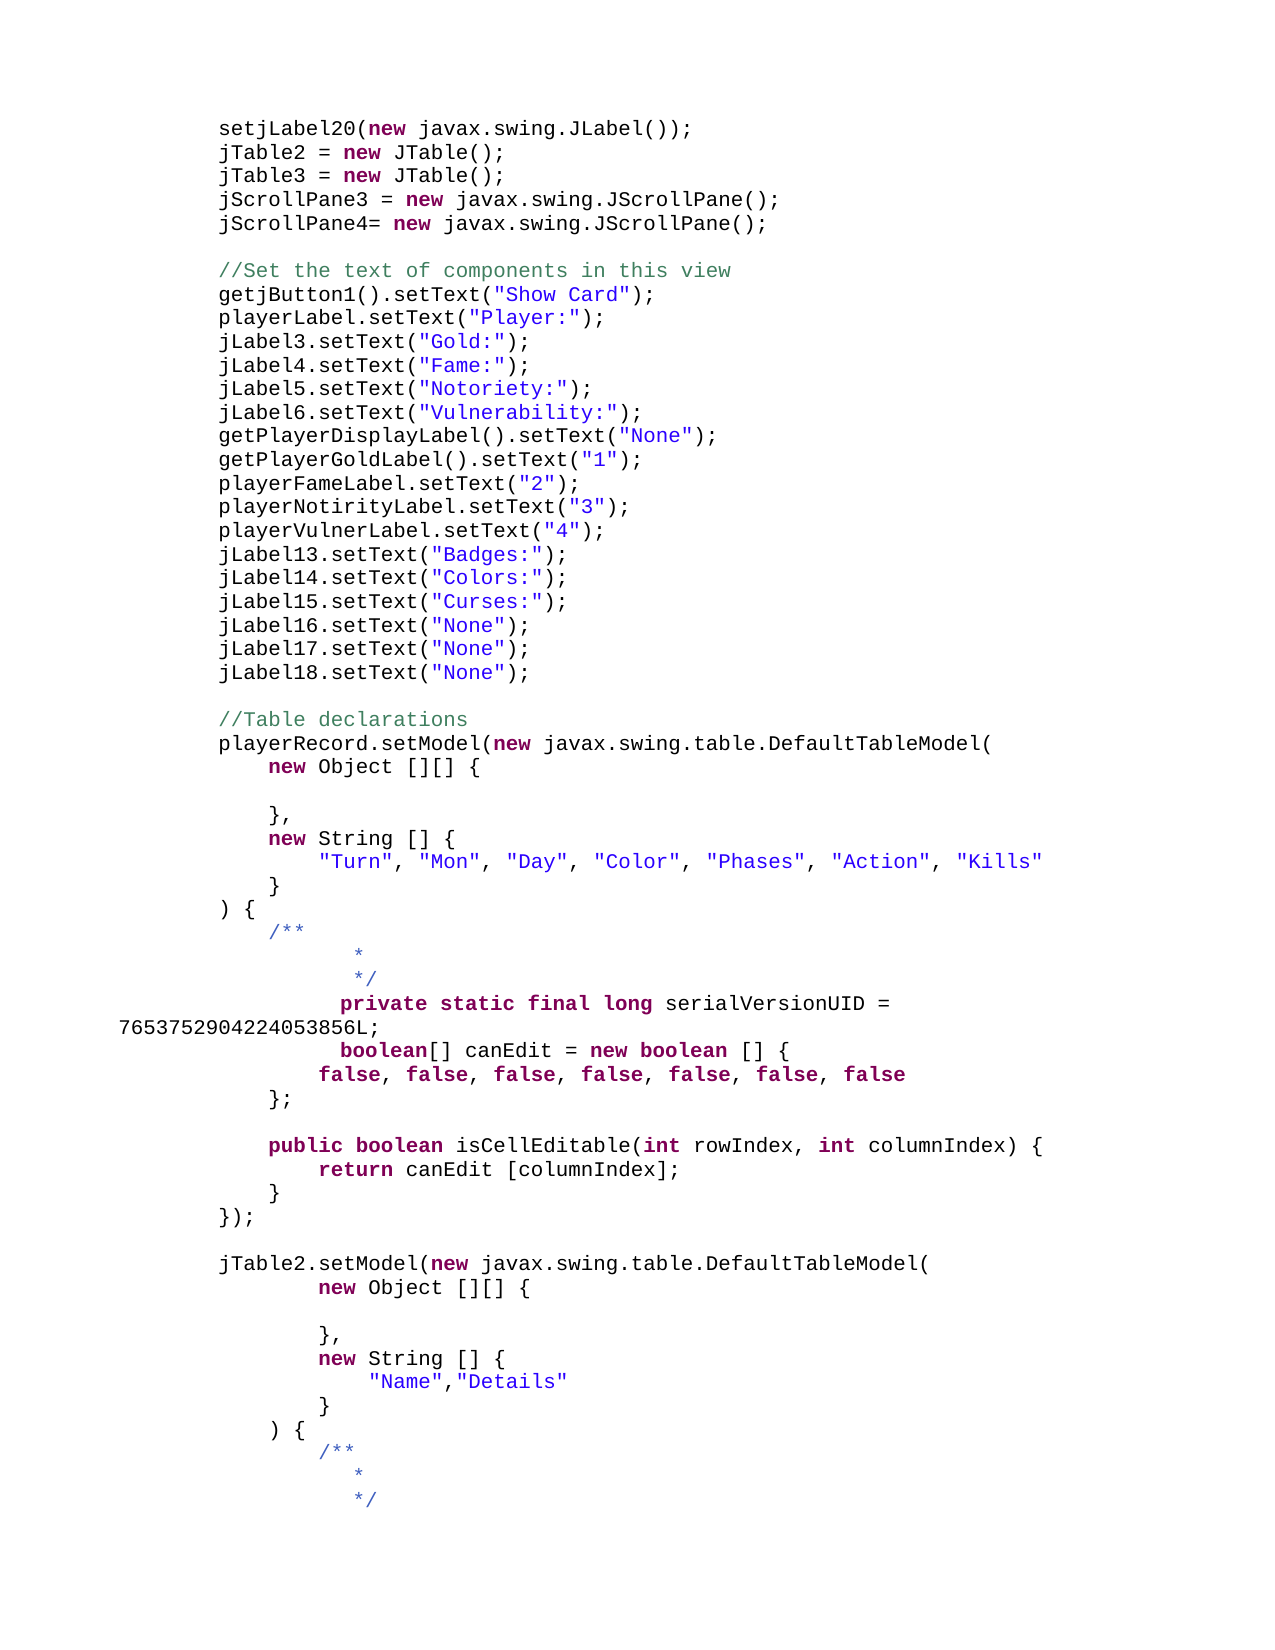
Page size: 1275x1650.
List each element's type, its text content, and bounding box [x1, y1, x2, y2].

text "Name","Details" [118, 1371, 1157, 1395]
text playerRecord.setModel(new javax.swing.table.DefaultTableModel( [118, 733, 1157, 757]
text //Set the text of components in this view [118, 260, 1157, 284]
text jScrollPane3 = new javax.swing.JScrollPane(); [118, 189, 1157, 213]
text }; [118, 1088, 1157, 1111]
text playerVulnerLabel.setText("4"); [118, 520, 1157, 544]
text boolean[] canEdit = new boolean [] { [118, 1040, 1157, 1064]
text new String [] { [118, 827, 1157, 851]
text new Object [][] { [118, 1277, 1157, 1300]
text playerLabel.setText("Player:"); [118, 307, 1157, 331]
text private static final long serialVersionUID = 7653752904224053856L; [118, 993, 1157, 1040]
text * [118, 1466, 1157, 1489]
text ) { [118, 1419, 1157, 1442]
text jTable3 = new JTable(); [118, 165, 1157, 189]
text jLabel6.setText("Vulnerability:"); [118, 402, 1157, 426]
text public boolean isCellEditable(int rowIndex, int columnIndex) { [118, 1135, 1157, 1158]
text getPlayerDisplayLabel().setText("None"); [118, 426, 1157, 449]
text /** [118, 1442, 1157, 1466]
text */ [118, 969, 1157, 993]
text jLabel18.setText("None"); [118, 662, 1157, 686]
text */ [118, 1489, 1157, 1513]
text jTable2 = new JTable(); [118, 142, 1157, 165]
text getjButton1().setText("Show Card"); [118, 284, 1157, 307]
text jLabel16.setText("None"); [118, 615, 1157, 638]
text } [118, 1182, 1157, 1206]
text }, [118, 1324, 1157, 1348]
text getPlayerGoldLabel().setText("1"); [118, 449, 1157, 473]
text /** [118, 922, 1157, 946]
text playerFameLabel.setText("2"); [118, 473, 1157, 496]
text }, [118, 804, 1157, 827]
text setjLabel20(new javax.swing.JLabel()); [118, 118, 1157, 142]
text jLabel3.setText("Gold:"); [118, 331, 1157, 354]
text jScrollPane4= new javax.swing.JScrollPane(); [118, 213, 1157, 236]
text * [118, 946, 1157, 969]
text }); [118, 1206, 1157, 1229]
text jLabel14.setText("Colors:"); [118, 567, 1157, 591]
text jLabel13.setText("Badges:"); [118, 544, 1157, 567]
text return canEdit [columnIndex]; [118, 1158, 1157, 1182]
text new Object [][] { [118, 757, 1157, 780]
text jLabel5.setText("Notoriety:"); [118, 378, 1157, 402]
text playerNotirityLabel.setText("3"); [118, 496, 1157, 520]
text ) { [118, 898, 1157, 922]
text false, false, false, false, false, false, false [118, 1064, 1157, 1088]
text "Turn", "Mon", "Day", "Color", "Phases", "Action", "Kills" [118, 851, 1157, 875]
text } [118, 875, 1157, 898]
text jTable2.setModel(new javax.swing.table.DefaultTableModel( [118, 1253, 1157, 1277]
text new String [] { [118, 1348, 1157, 1371]
text jLabel15.setText("Curses:"); [118, 591, 1157, 615]
text jLabel4.setText("Fame:"); [118, 354, 1157, 378]
text jLabel17.setText("None"); [118, 638, 1157, 662]
text //Table declarations [118, 709, 1157, 733]
text } [118, 1395, 1157, 1419]
